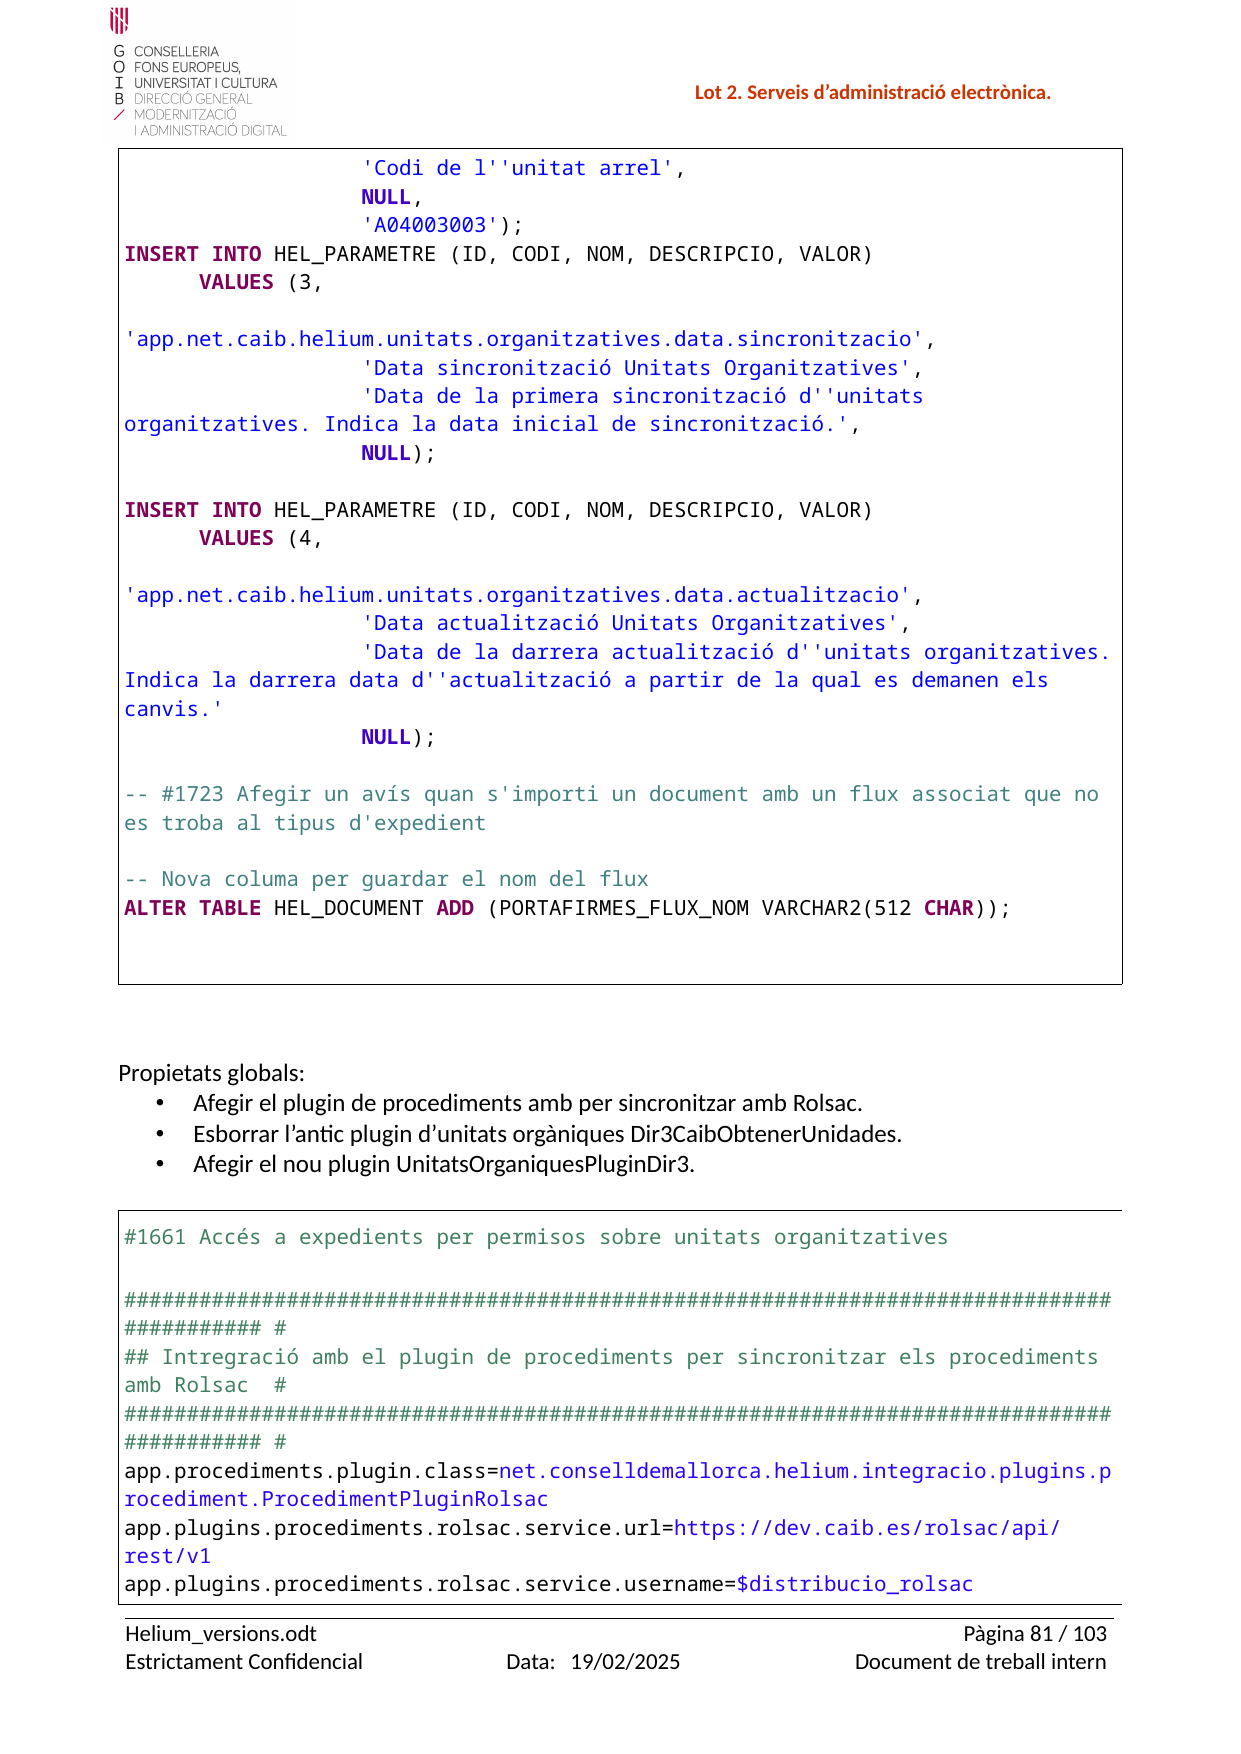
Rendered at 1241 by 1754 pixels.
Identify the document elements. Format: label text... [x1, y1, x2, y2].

text Propietats globals: [118, 1057, 1122, 1087]
table_header 'Codi de l''unitat arrel', NULL, 'A04003003'); INSERT INTO HEL_PARAMETRE (ID, CODI, NOM, DESCRIPCIO, VALOR) VALUES (3, 'app.net.caib.helium.unitats.organitzatives.data.sincronitzacio', 'Data sincronització Unitats Organitzatives', 'Data de la primera sincronització d''unitats organitzatives. Indica la data inicial de sincronització.', NULL); INSERT INTO HEL_PARAMETRE (ID, CODI, NOM, DESCRIPCIO, VALOR) VALUES (4, 'app.net.caib.helium.unitats.organitzatives.data.actualitzacio', 'Data actualització Unitats Organitzatives', 'Data de la darrera actualització d''unitats organitzatives. Indica la darrera data d''actualització a partir de la qual es demanen els canvis.' NULL); -- #1723 Afegir un avís quan s'importi un document amb un flux associat que no es troba al tipus d'expedient -- Nova columa per guardar el nom del flux ALTER TABLE HEL_DOCUMENT ADD (PORTAFIRMES_FLUX_NOM VARCHAR2(512 CHAR)); [119, 149, 1122, 984]
list Afegir el plugin de procediments amb per sincronitzar amb Rolsac. [156, 1087, 1122, 1118]
list Esborrar l’antic plugin d’unitats orgàniques Dir3CaibObtenerUnidades. [156, 1118, 1122, 1148]
picture [100, 0, 297, 144]
list Afegir el nou plugin UnitatsOrganiquesPluginDir3. [156, 1148, 1122, 1179]
table_header #1661 Accés a expedients per permisos sobre unitats organitzatives ########################################################################################## # ## Intregració amb el plugin de procediments per sincronitzar els procediments amb Rolsac # ########################################################################################## # app.procediments.plugin.class=net.conselldemallorca.helium.integracio.plugins.procediment.ProcedimentPluginRolsac app.plugins.procediments.rolsac.service.url=https://dev.caib.es/rolsac/api/rest/v1 app.plugins.procediments.rolsac.service.username=$distribucio_rolsac [119, 1211, 1122, 1604]
